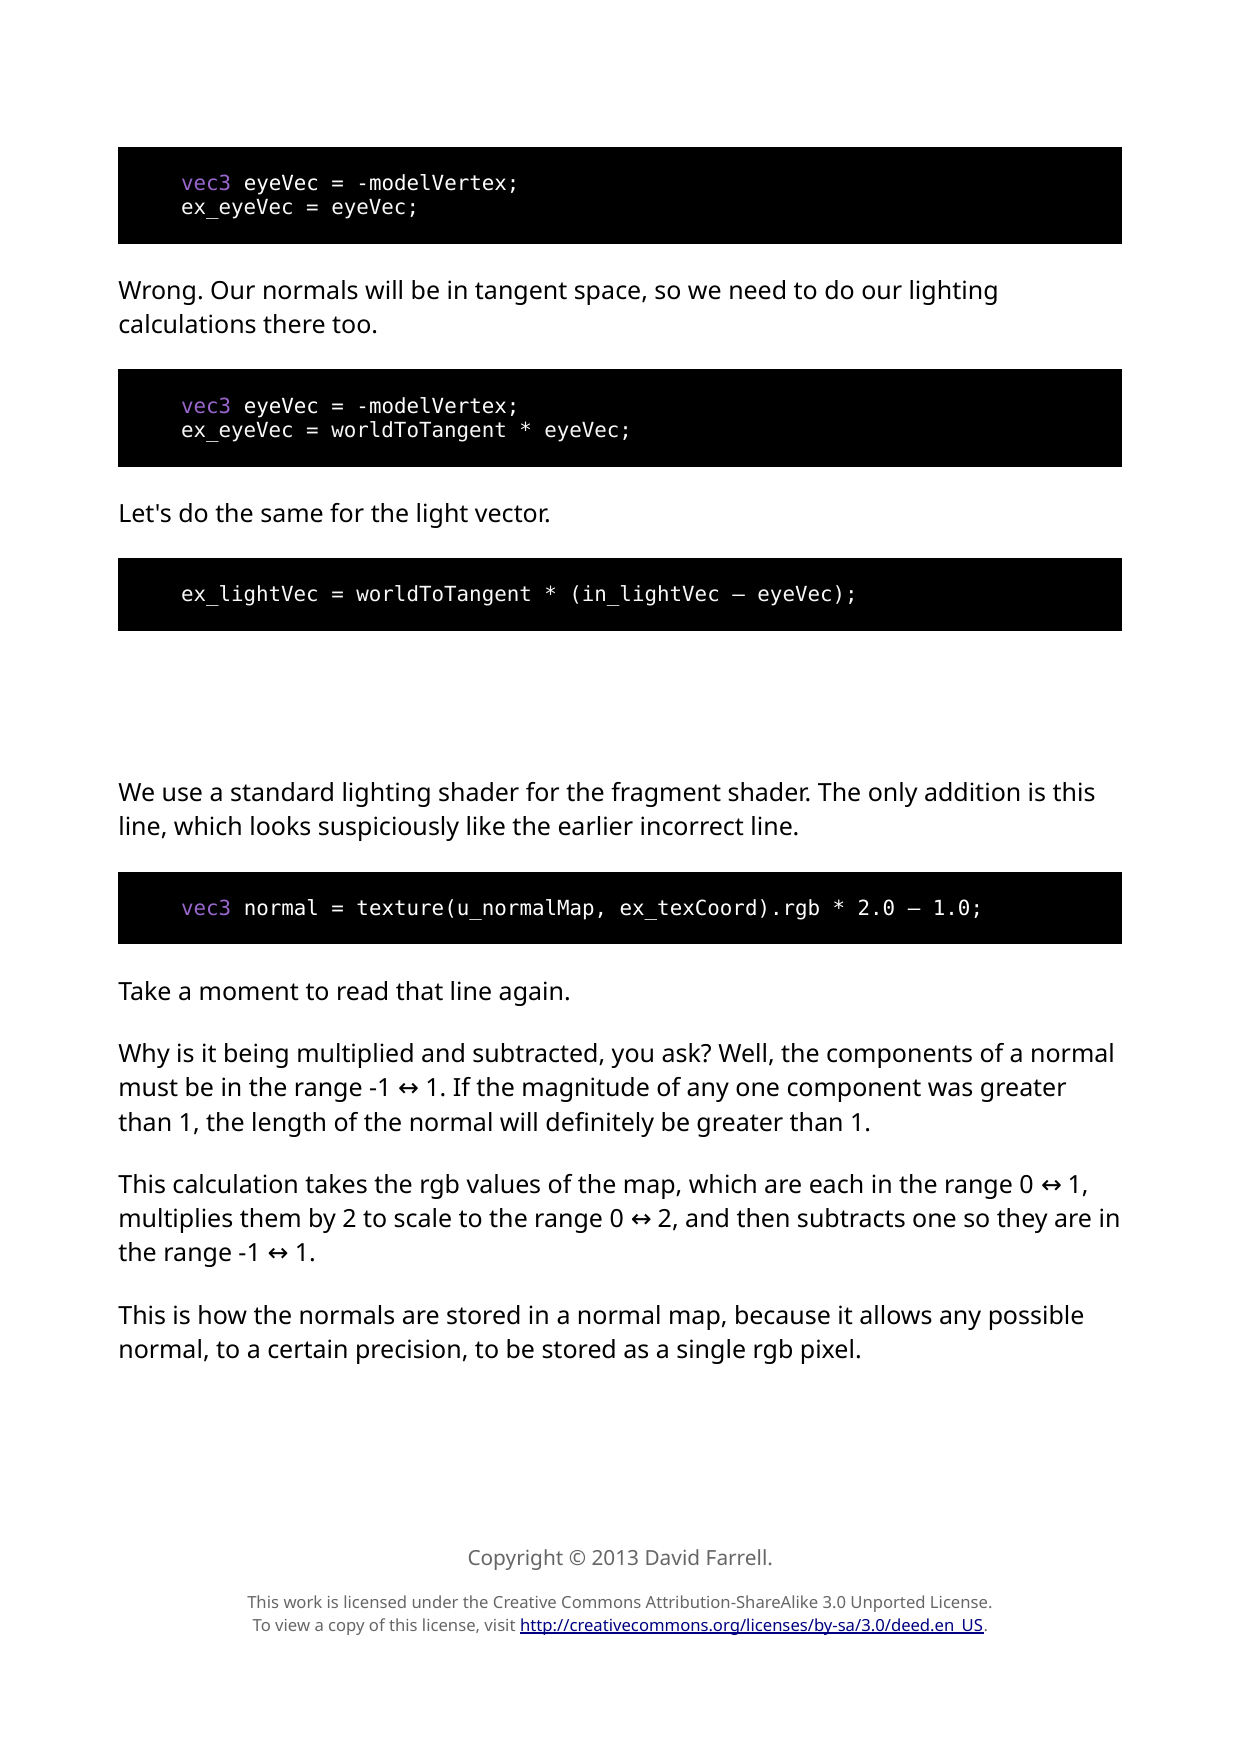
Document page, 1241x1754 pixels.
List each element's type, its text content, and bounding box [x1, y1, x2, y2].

text This calculation takes the rgb values of the map, which are each in the range 0 ↔ 1, multiplies them by 2 to scale to the range 0 ↔ 2, and then subtracts one so they are in the range -1 ↔ 1. [118, 1167, 1122, 1269]
text ex_eyeVec = worldToTangent * eyeVec; [118, 418, 1122, 467]
text ex_eyeVec = eyeVec; [118, 195, 1122, 244]
text vec3 normal = texture(u_normalMap, ex_texCoord).rgb * 2.0 – 1.0; [118, 896, 1122, 944]
text vec3 eyeVec = -modelVertex; [118, 171, 1122, 195]
text Let's do the same for the light vector. [118, 495, 1122, 529]
text Why is it being multiplied and subtracted, you ask? Well, the components of a normal must be in the range -1 ↔ 1. If the magnitude of any one component was greater than 1, the length of the normal will definitely be greater than 1. [118, 1036, 1122, 1138]
text vec3 eyeVec = -modelVertex; [118, 394, 1122, 418]
text Take a moment to read that line again. [118, 973, 1122, 1007]
text ex_lightVec = worldToTangent * (in_lightVec – eyeVec); [118, 582, 1122, 631]
text Wrong. Our normals will be in tangent space, so we need to do our lighting calculations there too. [118, 273, 1122, 341]
text We use a standard lighting shader for the fragment shader. The only addition is this line, which looks suspiciously like the earlier incorrect line. [118, 775, 1122, 843]
text This is how the normals are stored in a normal map, because it allows any possible normal, to a certain precision, to be stored as a single rgb pixel. [118, 1298, 1122, 1366]
